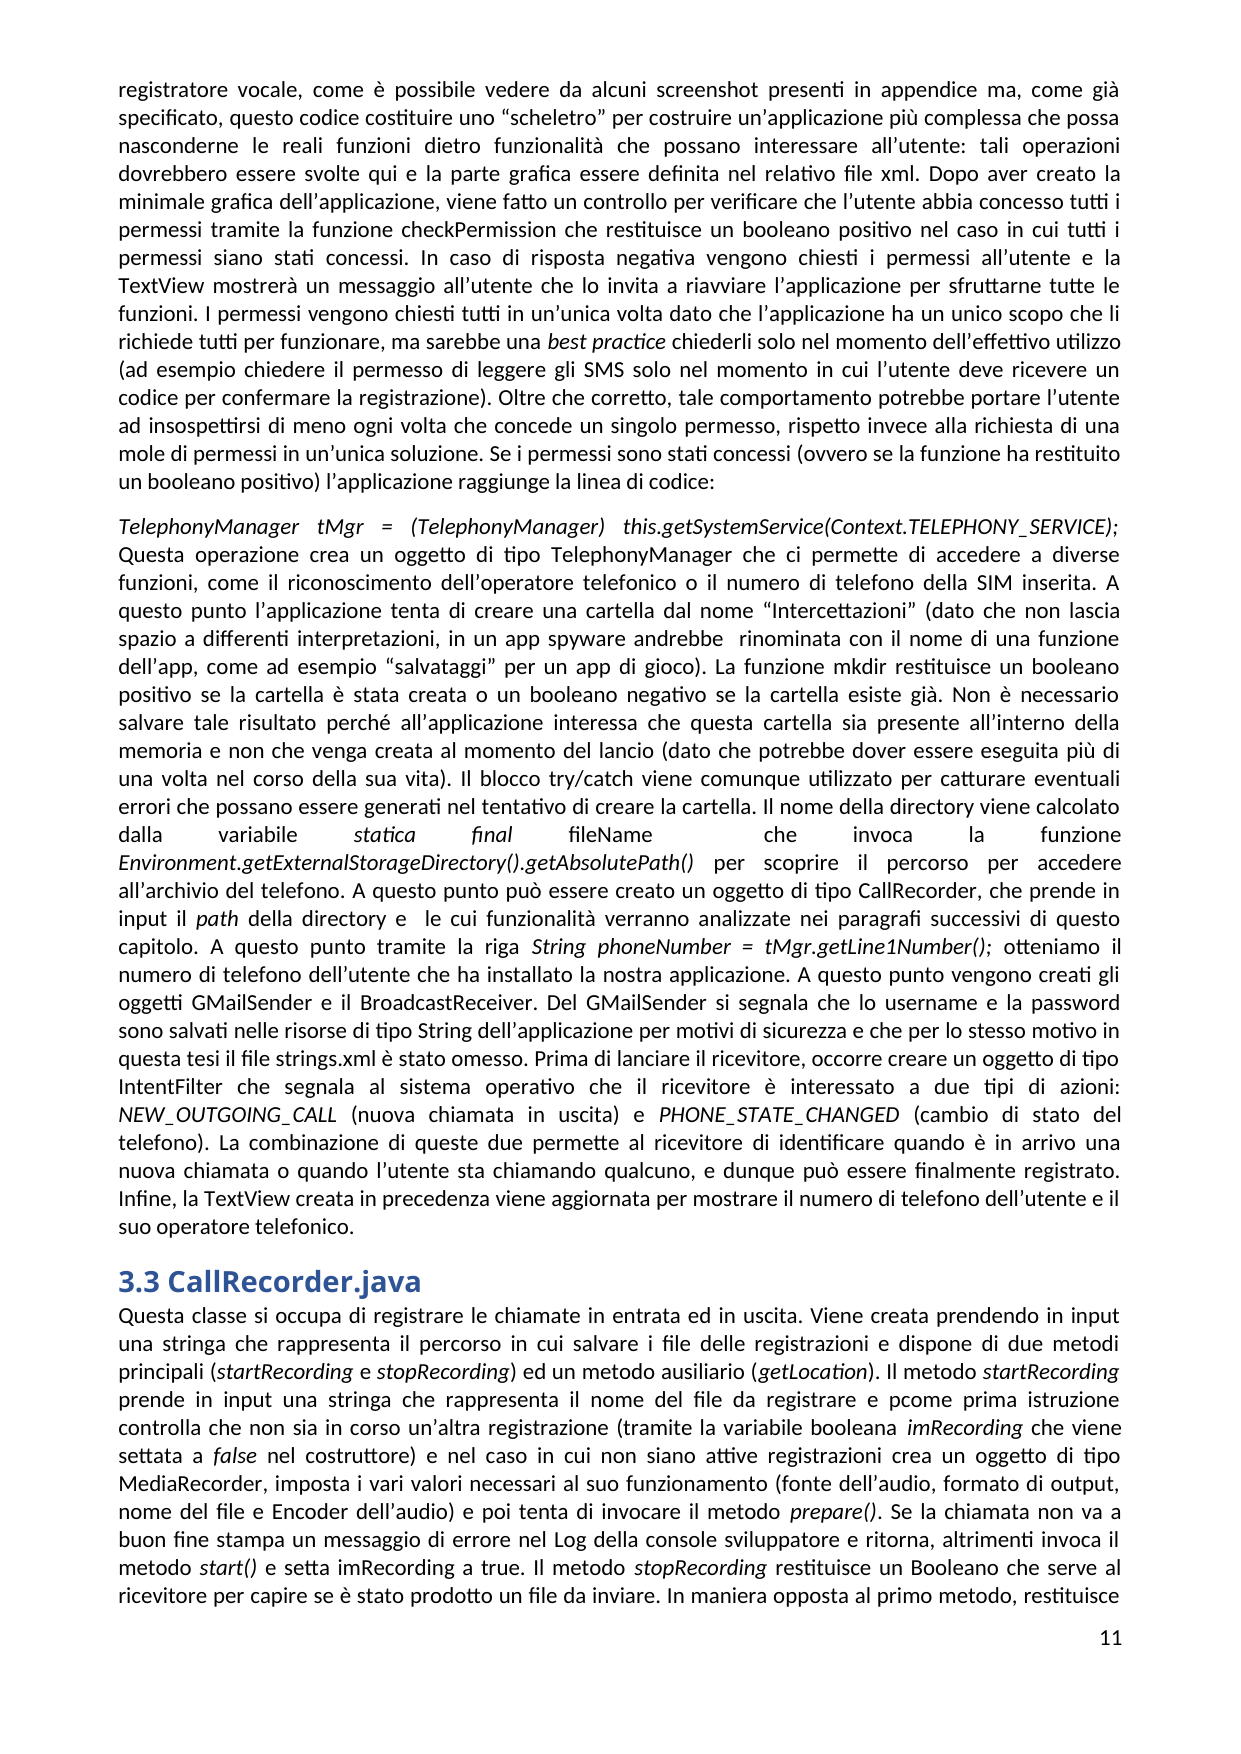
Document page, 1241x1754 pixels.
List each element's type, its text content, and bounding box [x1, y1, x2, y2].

subtitle 3.3 CallRecorder.java [118, 1261, 1122, 1301]
text Questa classe si occupa di registrare le chiamate in entrata ed in uscita. Viene creata prendendo in input una stringa che rappresenta il percorso in cui salvare i file delle registrazioni e dispone di due metodi principali (startRecording e stopRecording) ed un metodo ausiliario (getLocation). Il metodo startRecording prende in input una stringa che rappresenta il nome del file da registrare e pcome prima istruzione controlla che non sia in corso un’altra registrazione (tramite la variabile booleana imRecording che viene settata a false nel costruttore) e nel caso in cui non siano attive registrazioni crea un oggetto di tipo MediaRecorder, imposta i vari valori necessari al suo funzionamento (fonte dell’audio, formato di output, nome del file e Encoder dell’audio) e poi tenta di invocare il metodo prepare(). Se la chiamata non va a buon fine stampa un messaggio di errore nel Log della console sviluppatore e ritorna, altrimenti invoca il metodo start() e setta imRecording a true. Il metodo stopRecording restituisce un Booleano che serve al ricevitore per capire se è stato prodotto un file da inviare. In maniera opposta al primo metodo, restituisce [118, 1301, 1122, 1609]
text registratore vocale, come è possibile vedere da alcuni screenshot presenti in appendice ma, come già specificato, questo codice costituire uno “scheletro” per costruire un’applicazione più complessa che possa nasconderne le reali funzioni dietro funzionalità che possano interessare all’utente: tali operazioni dovrebbero essere svolte qui e la parte grafica essere definita nel relativo file xml. Dopo aver creato la minimale grafica dell’applicazione, viene fatto un controllo per verificare che l’utente abbia concesso tutti i permessi tramite la funzione checkPermission che restituisce un booleano positivo nel caso in cui tutti i permessi siano stati concessi. In caso di risposta negativa vengono chiesti i permessi all’utente e la TextView mostrerà un messaggio all’utente che lo invita a riavviare l’applicazione per sfruttarne tutte le funzioni. I permessi vengono chiesti tutti in un’unica volta dato che l’applicazione ha un unico scopo che li richiede tutti per funzionare, ma sarebbe una best practice chiederli solo nel momento dell’effettivo utilizzo (ad esempio chiedere il permesso di leggere gli SMS solo nel momento in cui l’utente deve ricevere un codice per confermare la registrazione). Oltre che corretto, tale comportamento potrebbe portare l’utente ad insospettirsi di meno ogni volta che concede un singolo permesso, rispetto invece alla richiesta di una mole di permessi in un’unica soluzione. Se i permessi sono stati concessi (ovvero se la funzione ha restituito un booleano positivo) l’applicazione raggiunge la linea di codice: [118, 75, 1122, 495]
text TelephonyManager tMgr = (TelephonyManager) this.getSystemService(Context.TELEPHONY_SERVICE); Questa operazione crea un oggetto di tipo TelephonyManager che ci permette di accedere a diverse funzioni, come il riconoscimento dell’operatore telefonico o il numero di telefono della SIM inserita. A questo punto l’applicazione tenta di creare una cartella dal nome “Intercettazioni” (dato che non lascia spazio a differenti interpretazioni, in un app spyware andrebbe rinominata con il nome di una funzione dell’app, come ad esempio “salvataggi” per un app di gioco). La funzione mkdir restituisce un booleano positivo se la cartella è stata creata o un booleano negativo se la cartella esiste già. Non è necessario salvare tale risultato perché all’applicazione interessa che questa cartella sia presente all’interno della memoria e non che venga creata al momento del lancio (dato che potrebbe dover essere eseguita più di una volta nel corso della sua vita). Il blocco try/catch viene comunque utilizzato per catturare eventuali errori che possano essere generati nel tentativo di creare la cartella. Il nome della directory viene calcolato dalla variabile statica final fileName che invoca la funzione Environment.getExternalStorageDirectory().getAbsolutePath() per scoprire il percorso per accedere all’archivio del telefono. A questo punto può essere creato un oggetto di tipo CallRecorder, che prende in input il path della directory e le cui funzionalità verranno analizzate nei paragrafi successivi di questo capitolo. A questo punto tramite la riga String phoneNumber = tMgr.getLine1Number(); otteniamo il numero di telefono dell’utente che ha installato la nostra applicazione. A questo punto vengono creati gli oggetti GMailSender e il BroadcastReceiver. Del GMailSender si segnala che lo username e la password sono salvati nelle risorse di tipo String dell’applicazione per motivi di sicurezza e che per lo stesso motivo in questa tesi il file strings.xml è stato omesso. Prima di lanciare il ricevitore, occorre creare un oggetto di tipo IntentFilter che segnala al sistema operativo che il ricevitore è interessato a due tipi di azioni: NEW_OUTGOING_CALL (nuova chiamata in uscita) e PHONE_STATE_CHANGED (cambio di stato del telefono). La combinazione di queste due permette al ricevitore di identificare quando è in arrivo una nuova chiamata o quando l’utente sta chiamando qualcuno, e dunque può essere finalmente registrato. Infine, la TextView creata in precedenza viene aggiornata per mostrare il numero di telefono dell’utente e il suo operatore telefonico. [118, 512, 1122, 1241]
